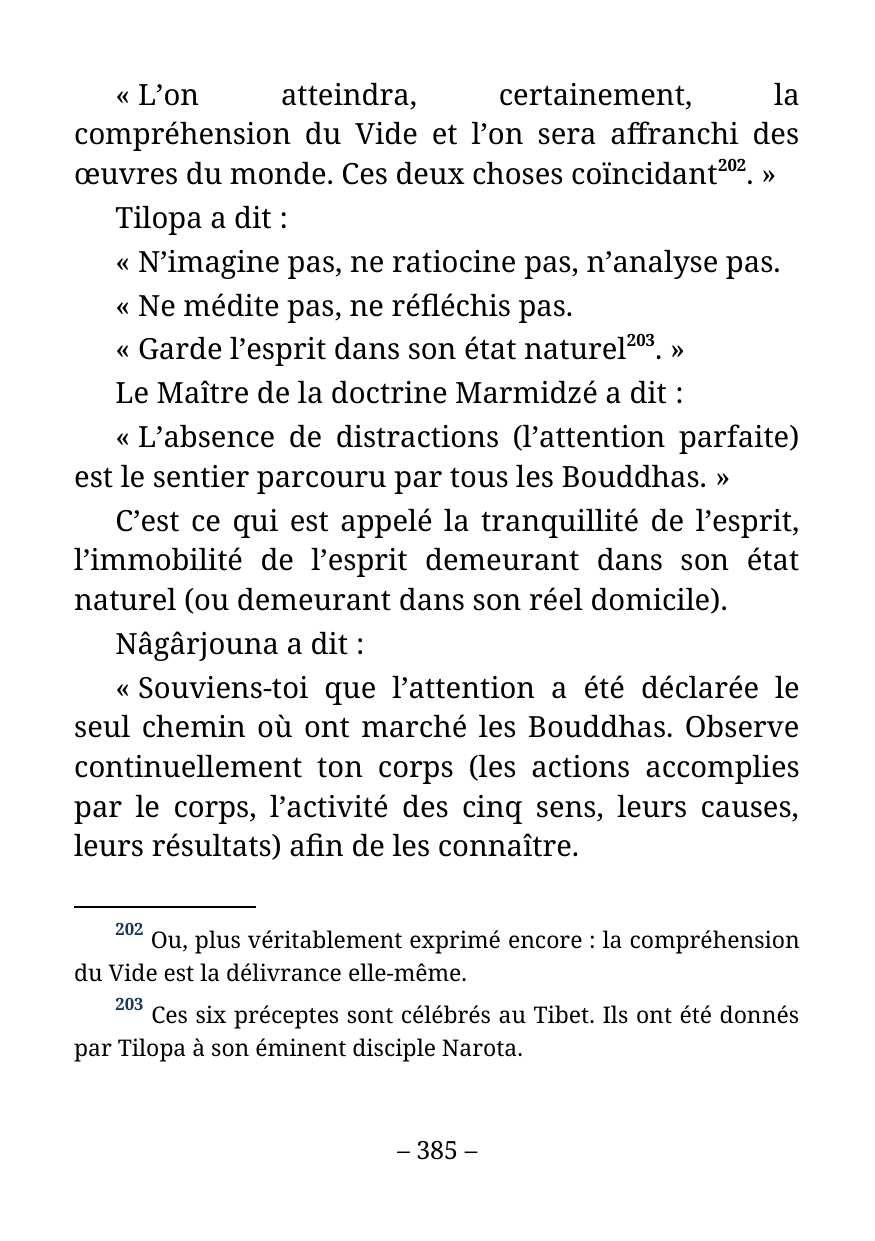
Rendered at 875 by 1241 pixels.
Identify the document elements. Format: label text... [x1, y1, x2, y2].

text « Souviens-toi que l’attention a été déclarée le seul chemin où ont marché les Bouddhas. Observe continuellement ton corps (les actions accomplies par le corps, l’activité des cinq sens, leurs causes, leurs résultats) afin de les connaître. [74, 667, 800, 865]
text « Ne médite pas, ne réfléchis pas. [74, 285, 800, 324]
text « L’on atteindra, certainement, la compréhension du Vide et l’on sera affranchi des œuvres du monde. Ces deux choses coïncidant. » [74, 74, 800, 193]
text « N’imagine pas, ne ratiocine pas, n’analyse pas. [74, 241, 800, 281]
text Tilopa a dit : [74, 197, 800, 237]
text Ou, plus véritablement exprimé encore : la compréhension du Vide est la délivrance elle-même. [74, 917, 800, 988]
text « L’absence de distractions (l’attention parfaite) est le sentier parcouru par tous les Bouddhas. » [74, 416, 800, 496]
text C’est ce qui est appelé la tranquillité de l’esprit, l’immobilité de l’esprit demeurant dans son état naturel (ou demeurant dans son réel domicile). [74, 500, 800, 619]
text Le Maître de la doctrine Marmidzé a dit : [74, 372, 800, 412]
text Ces six préceptes sont célébrés au Tibet. Ils ont été donnés par Tilopa à son éminent disciple Narota. [74, 992, 800, 1063]
text « Garde l’esprit dans son état naturel. » [74, 329, 800, 368]
text Nâgârjouna a dit : [74, 623, 800, 663]
